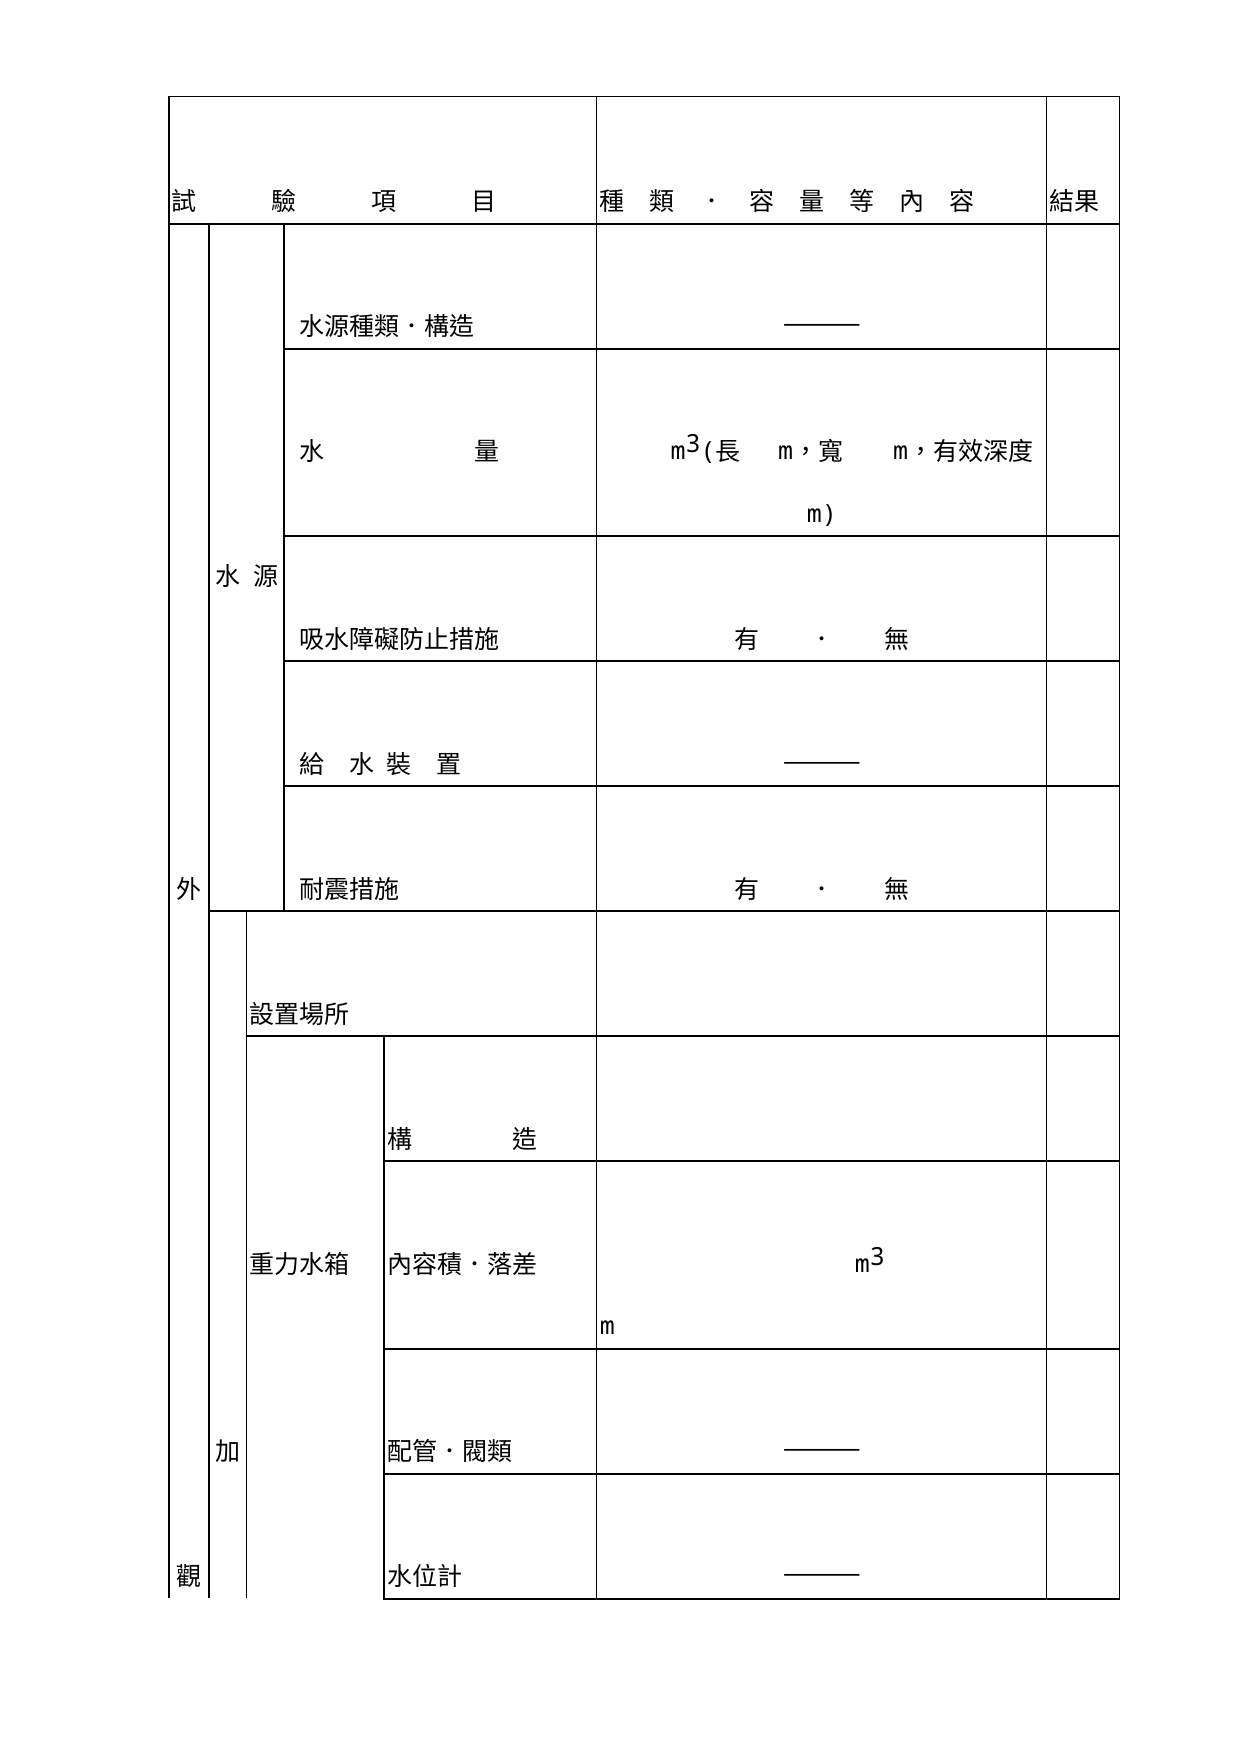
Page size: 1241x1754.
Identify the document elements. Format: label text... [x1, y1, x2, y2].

table_cell ───── [597, 1350, 1046, 1473]
table_cell [170, 1348, 208, 1473]
table_cell [210, 1473, 246, 1598]
table_cell 耐震措施 [285, 787, 596, 910]
table_cell 重力水箱 [247, 1037, 383, 1598]
table_cell [210, 1035, 246, 1160]
table_cell m3(長 m，寬 m，有效深度 m) [597, 350, 1046, 535]
table_cell [170, 1160, 208, 1348]
table_cell [1047, 662, 1119, 785]
table_cell 有 ． 無 [597, 787, 1046, 910]
table_cell [1047, 1350, 1119, 1473]
table_cell [210, 912, 246, 1035]
table_cell [1047, 1475, 1119, 1598]
table_cell 試 驗 項 目 [170, 97, 596, 223]
table_cell 水源種類．構造 [285, 225, 596, 348]
table_cell 有 ． 無 [597, 537, 1046, 660]
table_cell [1047, 1162, 1119, 1348]
table_cell 設置場所 [247, 912, 596, 1035]
table_cell [1047, 912, 1119, 1035]
table_cell ───── [597, 662, 1046, 785]
table_cell [170, 535, 208, 660]
table_cell 配管．閥類 [385, 1350, 596, 1473]
table_cell [170, 225, 208, 348]
table_cell m3 m [597, 1162, 1046, 1348]
table_cell 給 水 裝 置 [285, 662, 596, 785]
table_cell [597, 912, 1046, 1035]
table_cell ───── [597, 1475, 1046, 1598]
table_cell 種 類 ． 容 量 等 內 容 [597, 97, 1046, 223]
table_cell 水 量 [285, 350, 596, 535]
table_cell 構 造 [385, 1037, 596, 1160]
table_cell 內容積．落差 [385, 1162, 596, 1348]
table_cell ───── [597, 225, 1046, 348]
table_cell 加 [210, 1348, 246, 1473]
table_cell 結果 [1047, 97, 1119, 223]
table_cell [170, 910, 208, 1035]
table_cell 水位計 [385, 1475, 596, 1598]
table_cell 吸水障礙防止措施 [285, 537, 596, 660]
table_cell [1047, 225, 1119, 348]
table_cell [1047, 537, 1119, 660]
table_cell 外 [170, 785, 208, 910]
table_cell [1047, 1037, 1119, 1160]
table_cell [170, 1035, 208, 1160]
table_cell [597, 1037, 1046, 1160]
table_cell 觀 [170, 1473, 208, 1598]
table_cell [210, 1160, 246, 1348]
table_cell [1047, 350, 1119, 535]
table_cell [170, 348, 208, 535]
table_cell [1047, 787, 1119, 910]
table_cell 水 源 [210, 225, 283, 910]
table_cell [170, 660, 208, 785]
